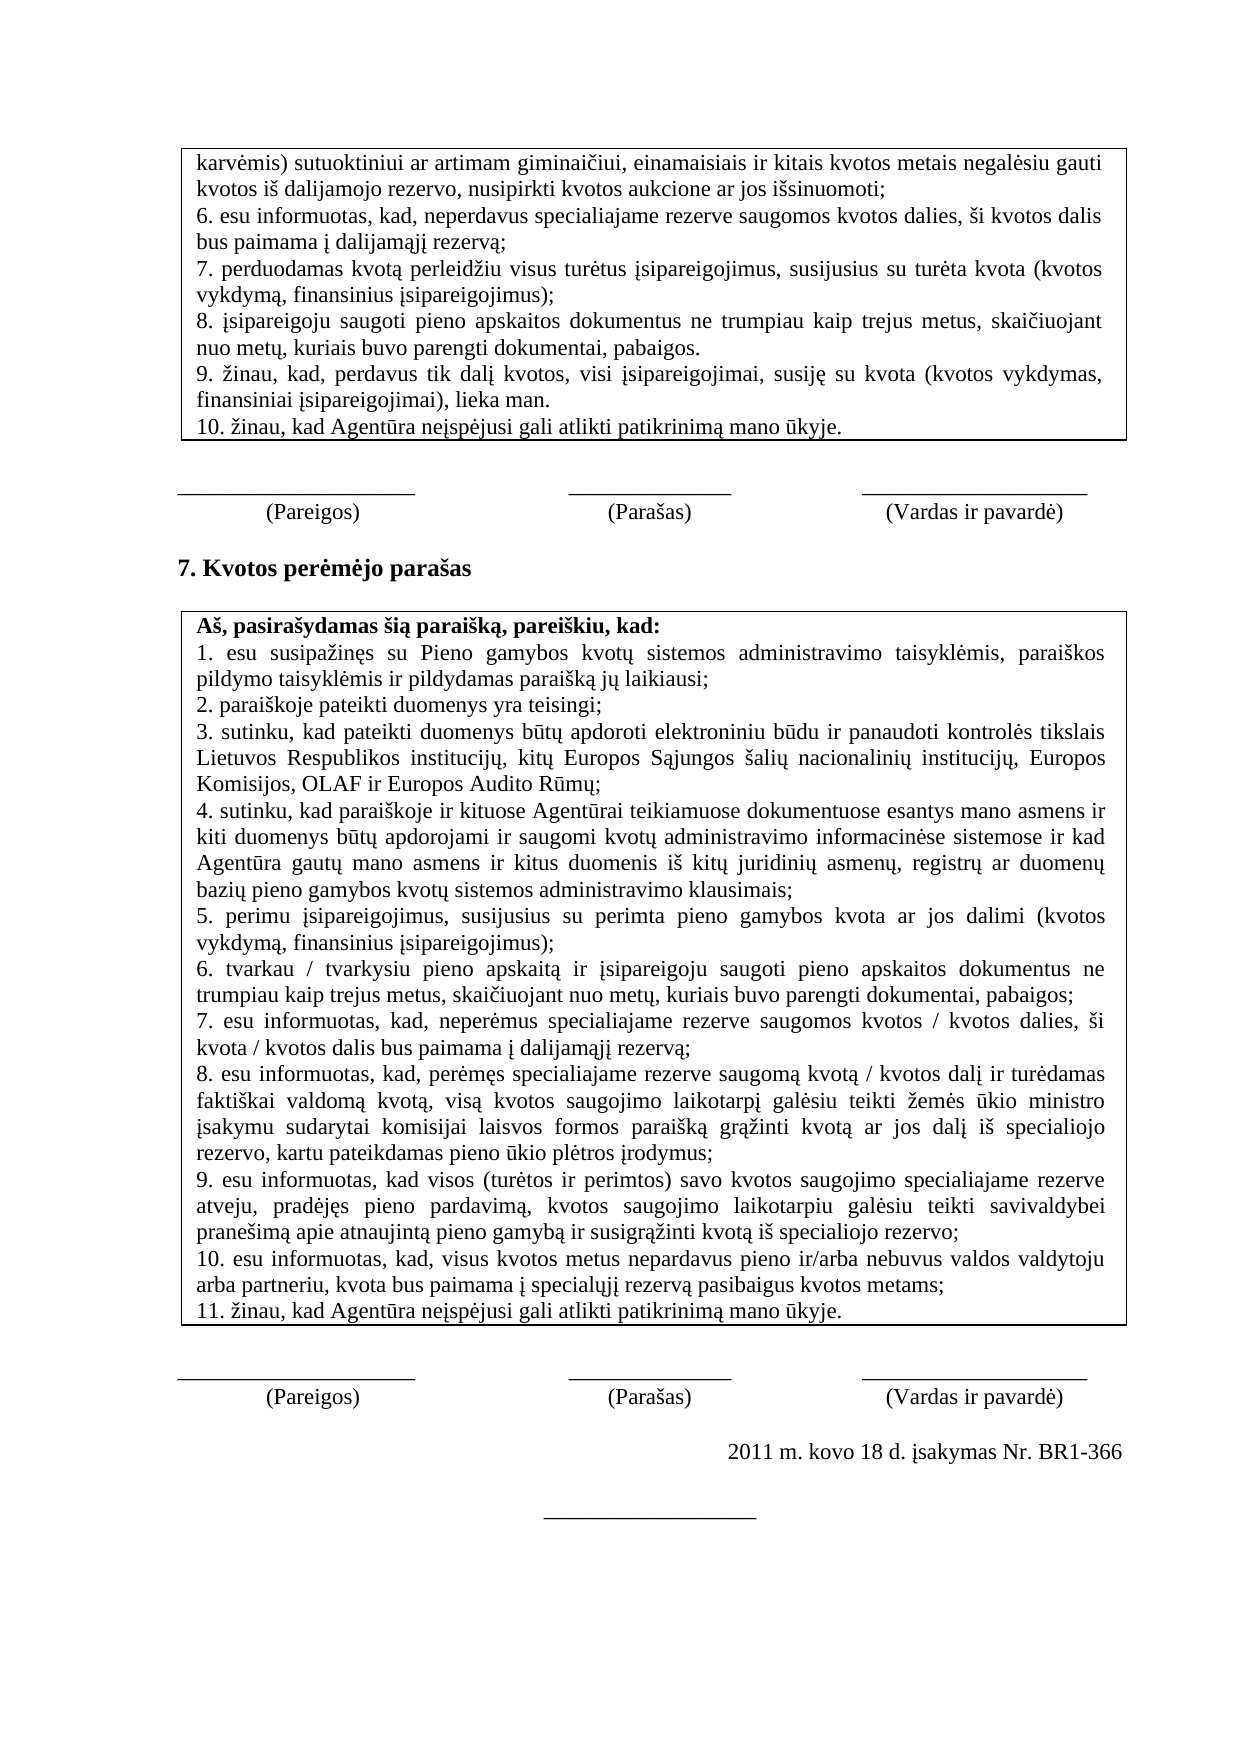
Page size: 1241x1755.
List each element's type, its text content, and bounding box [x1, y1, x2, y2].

text ___________________ _____________ __________________ [177, 469, 1122, 498]
text (Pareigos) (Parašas) (Vardas ir pavardė) [266, 498, 1122, 524]
text ___________________ _____________ __________________ [177, 1354, 1122, 1383]
text 2011 m. kovo 18 d. įsakymas Nr. BR1-366 [177, 1438, 1122, 1464]
text _________________ [177, 1493, 1122, 1522]
text (Pareigos) (Parašas) (Vardas ir pavardė) [266, 1383, 1122, 1409]
text 7. Kvotos perėmėjo parašas [177, 553, 1122, 582]
